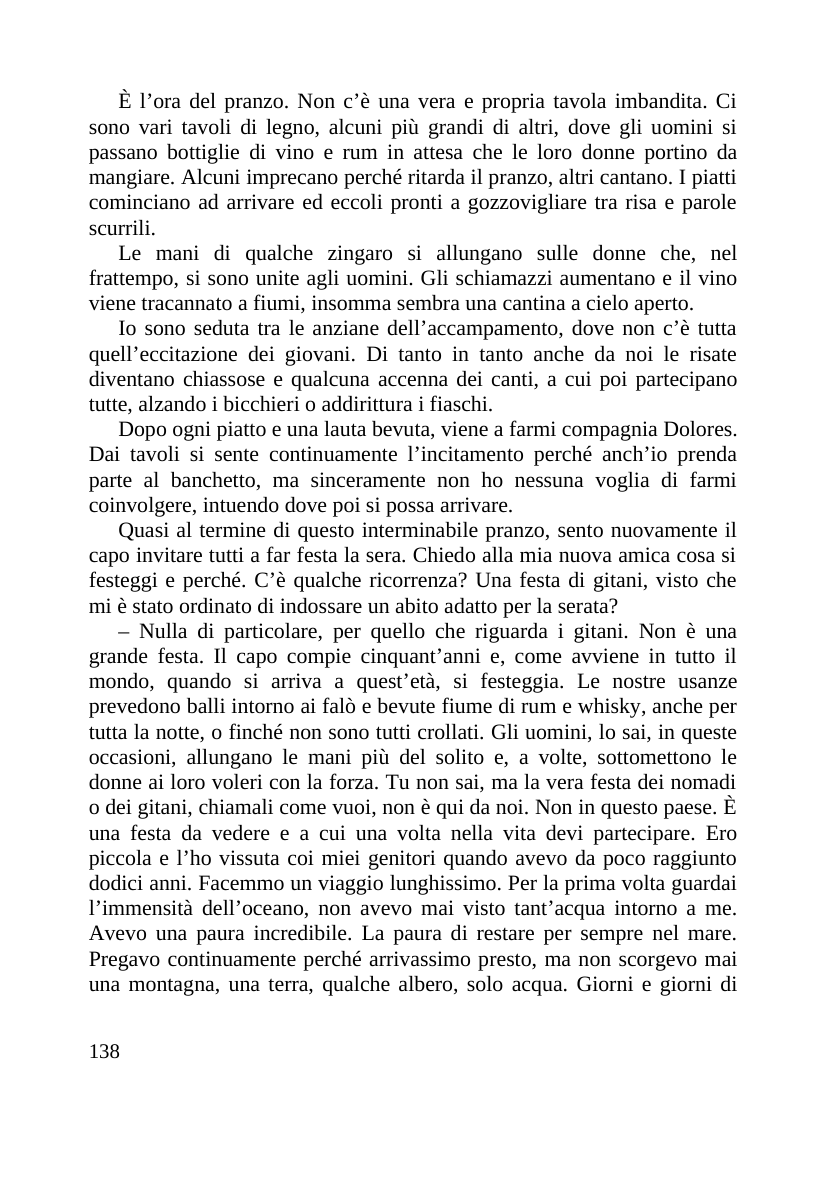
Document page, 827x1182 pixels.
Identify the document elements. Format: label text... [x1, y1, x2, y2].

text Dopo ogni piatto e una lauta bevuta, viene a farmi compagnia Dolores. Dai tavoli si sente continuamente l’incitamento perché anch’io prenda parte al banchetto, ma sinceramente non ho nessuna voglia di farmi coinvolgere, intuendo dove poi si possa arrivare. [88, 416, 738, 517]
text È l’ora del pranzo. Non c’è una vera e propria tavola imbandita. Ci sono vari tavoli di legno, alcuni più grandi di altri, dove gli uomini si passano bottiglie di vino e rum in attesa che le loro donne portino da mangiare. Alcuni imprecano perché ritarda il pranzo, altri cantano. I piatti cominciano ad arrivare ed eccoli pronti a gozzovigliare tra risa e parole scurrili. [88, 88, 738, 240]
text Quasi al termine di questo interminabile pranzo, sento nuovamente il capo invitare tutti a far festa la sera. Chiedo alla mia nuova amica cosa si festeggi e perché. C’è qualche ricorrenza? Una festa di gitani, visto che mi è stato ordinato di indossare un abito adatto per la serata? [88, 517, 738, 618]
text – Nulla di particolare, per quello che riguarda i gitani. Non è una grande festa. Il capo compie cinquant’anni e, come avviene in tutto il mondo, quando si arriva a quest’età, si festeggia. Le nostre usanze prevedono balli intorno ai falò e bevute fiume di rum e whisky, anche per tutta la notte, o finché non sono tutti crollati. Gli uomini, lo sai, in queste occasioni, allungano le mani più del solito e, a volte, sottomettono le donne ai loro voleri con la forza. Tu non sai, ma la vera festa dei nomadi o dei gitani, chiamali come vuoi, non è qui da noi. Non in questo paese. È una festa da vedere e a cui una volta nella vita devi partecipare. Ero piccola e l’ho vissuta coi miei genitori quando avevo da poco raggiunto dodici anni. Facemmo un viaggio lunghissimo. Per la prima volta guardai l’immensità dell’oceano, non avevo mai visto tant’acqua intorno a me. Avevo una paura incredibile. La paura di restare per sempre nel mare. Pregavo continuamente perché arrivassimo presto, ma non scorgevo mai una montagna, una terra, qualche albero, solo acqua. Giorni e giorni di [88, 618, 738, 996]
text Io sono seduta tra le anziane dell’accampamento, dove non c’è tutta quell’eccitazione dei giovani. Di tanto in tanto anche da noi le risate diventano chiassose e qualcuna accenna dei canti, a cui poi partecipano tutte, alzando i bicchieri o addirittura i fiaschi. [88, 315, 738, 416]
text Le mani di qualche zingaro si allungano sulle donne che, nel frattempo, si sono unite agli uomini. Gli schiamazzi aumentano e il vino viene tracannato a fiumi, insomma sembra una cantina a cielo aperto. [88, 240, 738, 315]
